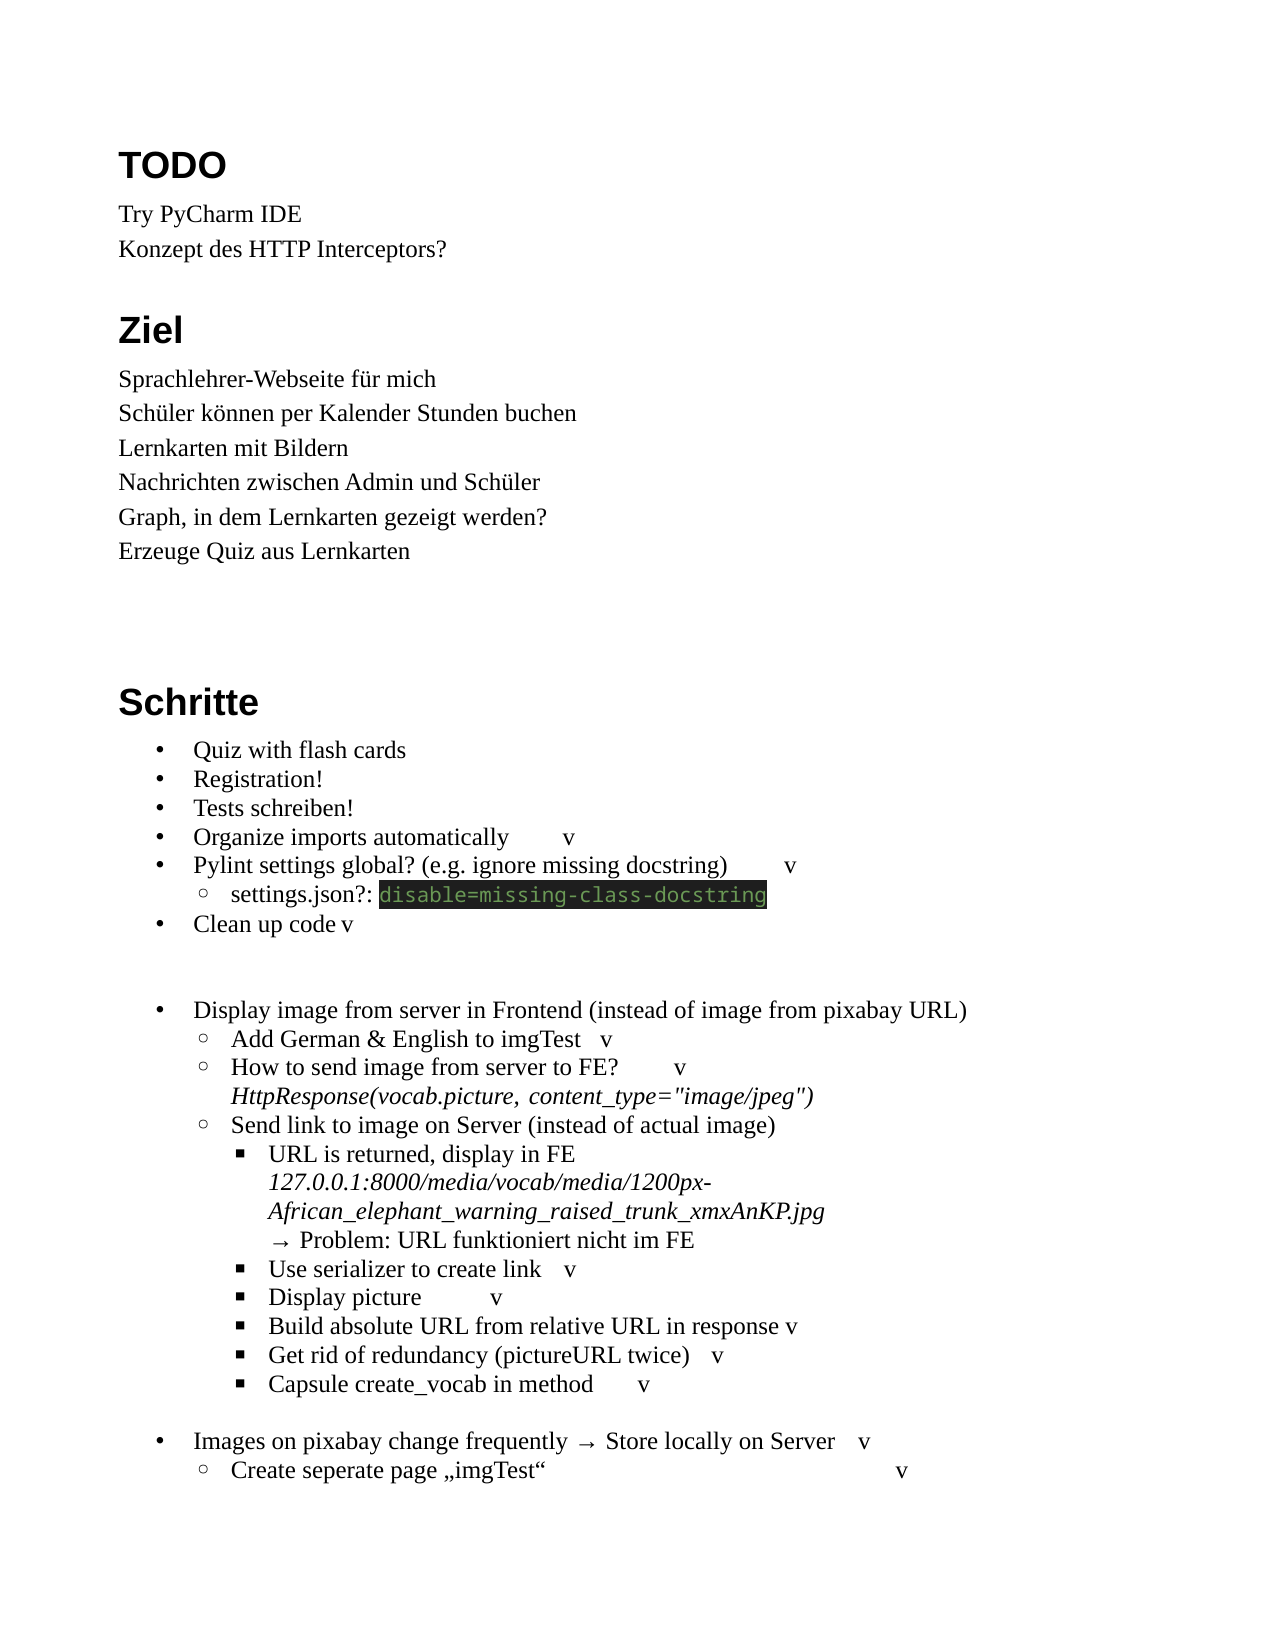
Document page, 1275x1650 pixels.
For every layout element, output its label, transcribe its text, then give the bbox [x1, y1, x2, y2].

list Get rid of redundancy (pictureURL twice) v [231, 1340, 1157, 1369]
list Registration! [156, 764, 1157, 793]
list Pylint settings global? (e.g. ignore missing docstring) v [156, 851, 1157, 879]
list Build absolute URL from relative URL in response v [231, 1311, 1157, 1340]
list settings.json?: disable=missing-class-docstring [193, 879, 1157, 909]
list Display picture v [231, 1282, 1157, 1311]
list Create seperate page „imgTest“ v [193, 1455, 1157, 1484]
list Use serializer to create link v [231, 1254, 1157, 1282]
list Display image from server in Frontend (instead of image from pixabay URL) [156, 995, 1157, 1024]
list Clean up code v [156, 909, 1157, 937]
list Add German & English to imgTest v [193, 1024, 1157, 1052]
list Send link to image on Server (instead of actual image) [193, 1110, 1157, 1139]
subtitle Ziel [118, 308, 1157, 351]
list URL is returned, display in FE 127.0.0.1:8000/media/vocab/media/1200px-African_elephant_warning_raised_trunk_xmxAnKP.jpg → Problem: URL funktioniert nicht im FE [231, 1139, 1157, 1254]
list Capsule create_vocab in method v [231, 1369, 1157, 1397]
list Organize imports automatically v [156, 822, 1157, 851]
list How to send image from server to FE? v HttpResponse(vocab.picture, content_type="image/jpeg") [193, 1052, 1157, 1110]
subtitle TODO [118, 143, 1157, 187]
list Tests schreiben! [156, 793, 1157, 822]
text Sprachlehrer-Webseite für mich Schüler können per Kalender Stunden buchen Lernkarten mit Bildern Nachrichten zwischen Admin und Schüler Graph, in dem Lernkarten gezeigt werden? Erzeuge Quiz aus Lernkarten [118, 364, 1157, 634]
list Images on pixabay change frequently → Store locally on Server v [156, 1426, 1157, 1455]
list Quiz with flash cards [156, 736, 1157, 764]
text Try PyCharm IDE Konzept des HTTP Interceptors? [118, 199, 1157, 262]
subtitle Schritte [118, 679, 1157, 723]
